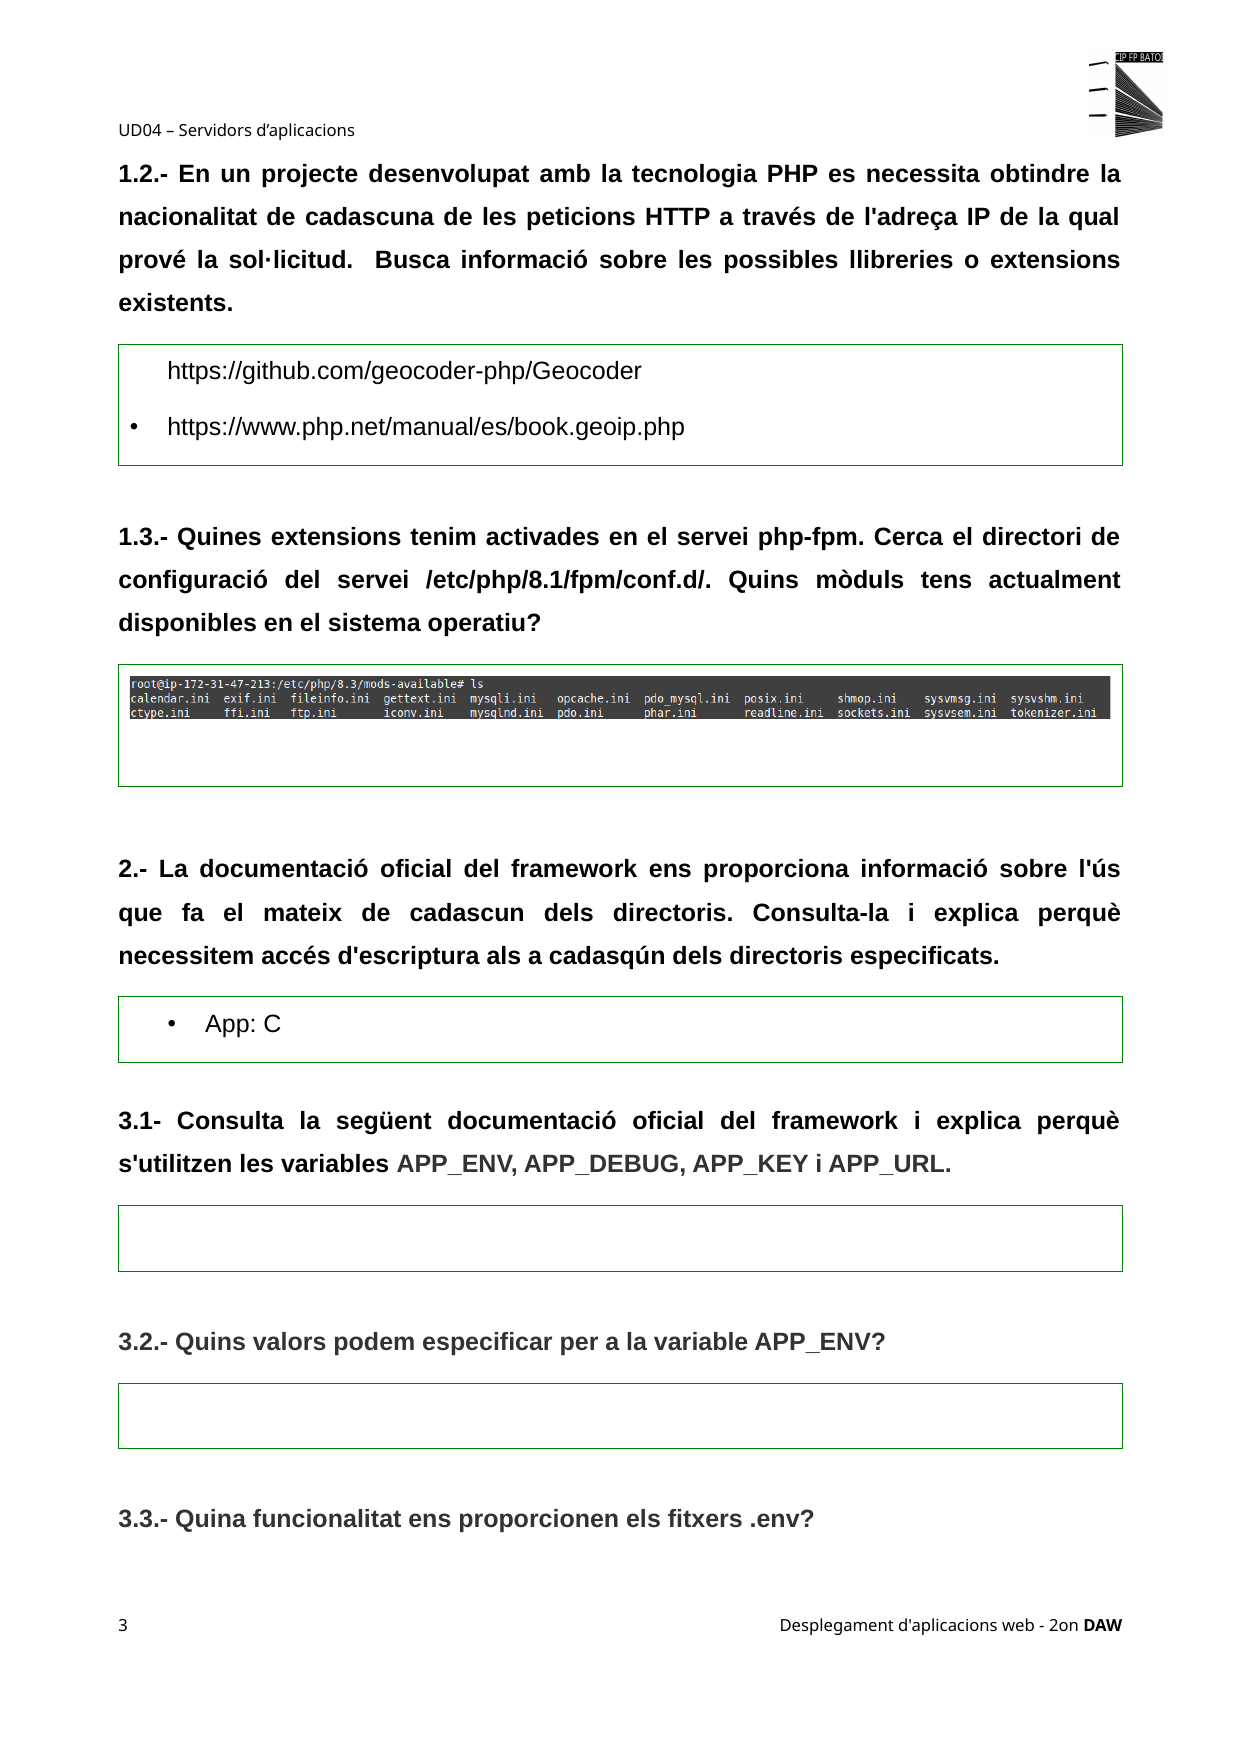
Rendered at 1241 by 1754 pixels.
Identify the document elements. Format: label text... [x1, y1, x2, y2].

table_header [119, 1206, 1122, 1271]
text 3.3.- Quina funcionalitat ens proporcionen els fitxers .env? [118, 1504, 1122, 1533]
table_header App: C [119, 997, 1122, 1062]
table_header https://github.com/geocoder-php/Geocoder https://www.php.net/manual/es/book.geoip.php [119, 345, 1122, 465]
text 1.2.- En un projecte desenvolupat amb la tecnologia PHP es necessita obtindre la nacionalitat de cadascuna de les peticions HTTP a través de l'adreça IP de la qual prové la sol·licitud. Busca informació sobre les possibles llibreries o extensions existents. [118, 158, 1122, 317]
text 1.3.- Quines extensions tenim activades en el servei php-fpm. Cerca el directori de configuració del servei /etc/php/8.1/fpm/conf.d/. Quins mòduls tens actualment disponibles en el sistema operatiu? [118, 522, 1122, 637]
picture [1087, 49, 1165, 140]
table_header [119, 1384, 1122, 1448]
text 3.1- Consulta la següent documentació oficial del framework i explica perquè s'utilitzen les variables APP_ENV, APP_DEBUG, APP_KEY i APP_URL. [118, 1106, 1122, 1178]
table_header [119, 665, 1122, 786]
text 2.- La documentació oficial del framework ens proporciona informació sobre l'ús que fa el mateix de cadascun dels directoris. Consulta-la i explica perquè necessitem accés d'escriptura als a cadasqún dels directoris especificats. [118, 854, 1122, 969]
picture [129, 676, 1111, 719]
text 3.2.- Quins valors podem especificar per a la variable APP_ENV? [118, 1327, 1122, 1356]
